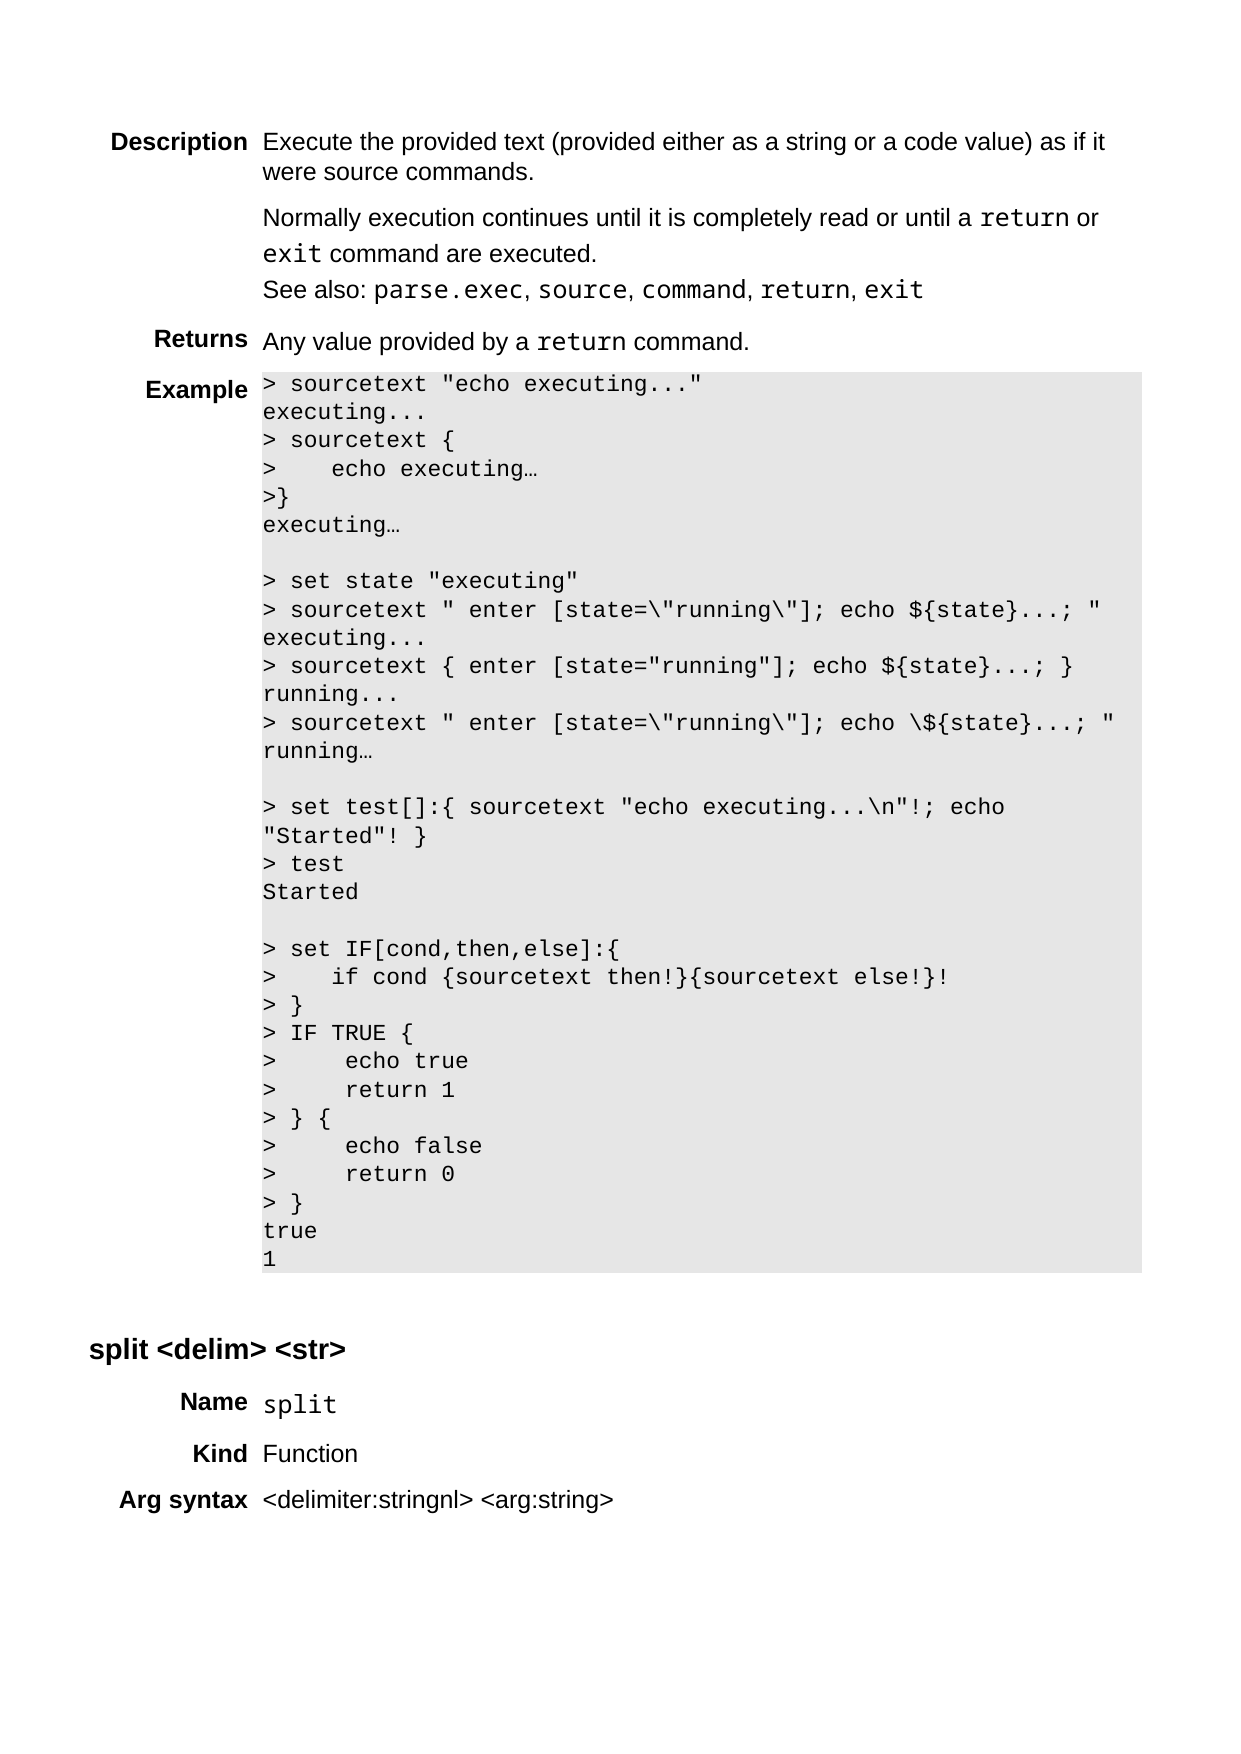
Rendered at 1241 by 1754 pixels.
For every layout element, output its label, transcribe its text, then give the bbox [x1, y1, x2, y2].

table_cell Example [89, 366, 259, 1285]
table_header Name [89, 1378, 259, 1430]
table_cell Arg syntax [89, 1477, 259, 1523]
table_header split [260, 1378, 1145, 1430]
table_cell > sourcetext "echo executing..." executing... > sourcetext { > echo executing… >} executing… > set state "executing" > sourcetext " enter [state=\"running\"]; echo ${state}...; " executing... > sourcetext { enter [state="running"]; echo ${state}...; } running... > sourcetext " enter [state=\"running\"]; echo \${state}...; " running… > set test[]:{ sourcetext "echo executing...\n"!; echo "Started"! } > test Started > set IF[cond,then,else]:{ > if cond {sourcetext then!}{sourcetext else!}! > } > IF TRUE { > echo true > return 1 > } { > echo false > return 0 > } true 1 [260, 366, 1145, 1285]
table_cell <delimiter:stringnl> <arg:string> [260, 1477, 1145, 1523]
table_cell Returns [89, 315, 259, 366]
table_cell Execute the provided text (provided either as a string or a code value) as if it were source commands. Normally execution continues until it is completely read or until a return or exit command are executed. See also: parse.exec, source, command, return, exit [260, 118, 1145, 315]
table_cell Kind [89, 1430, 259, 1477]
table_cell Description [89, 118, 259, 315]
table_cell Function [260, 1430, 1145, 1477]
table_cell Any value provided by a return command. [260, 315, 1145, 366]
subtitle split <delim> <str> [88, 1332, 1145, 1366]
